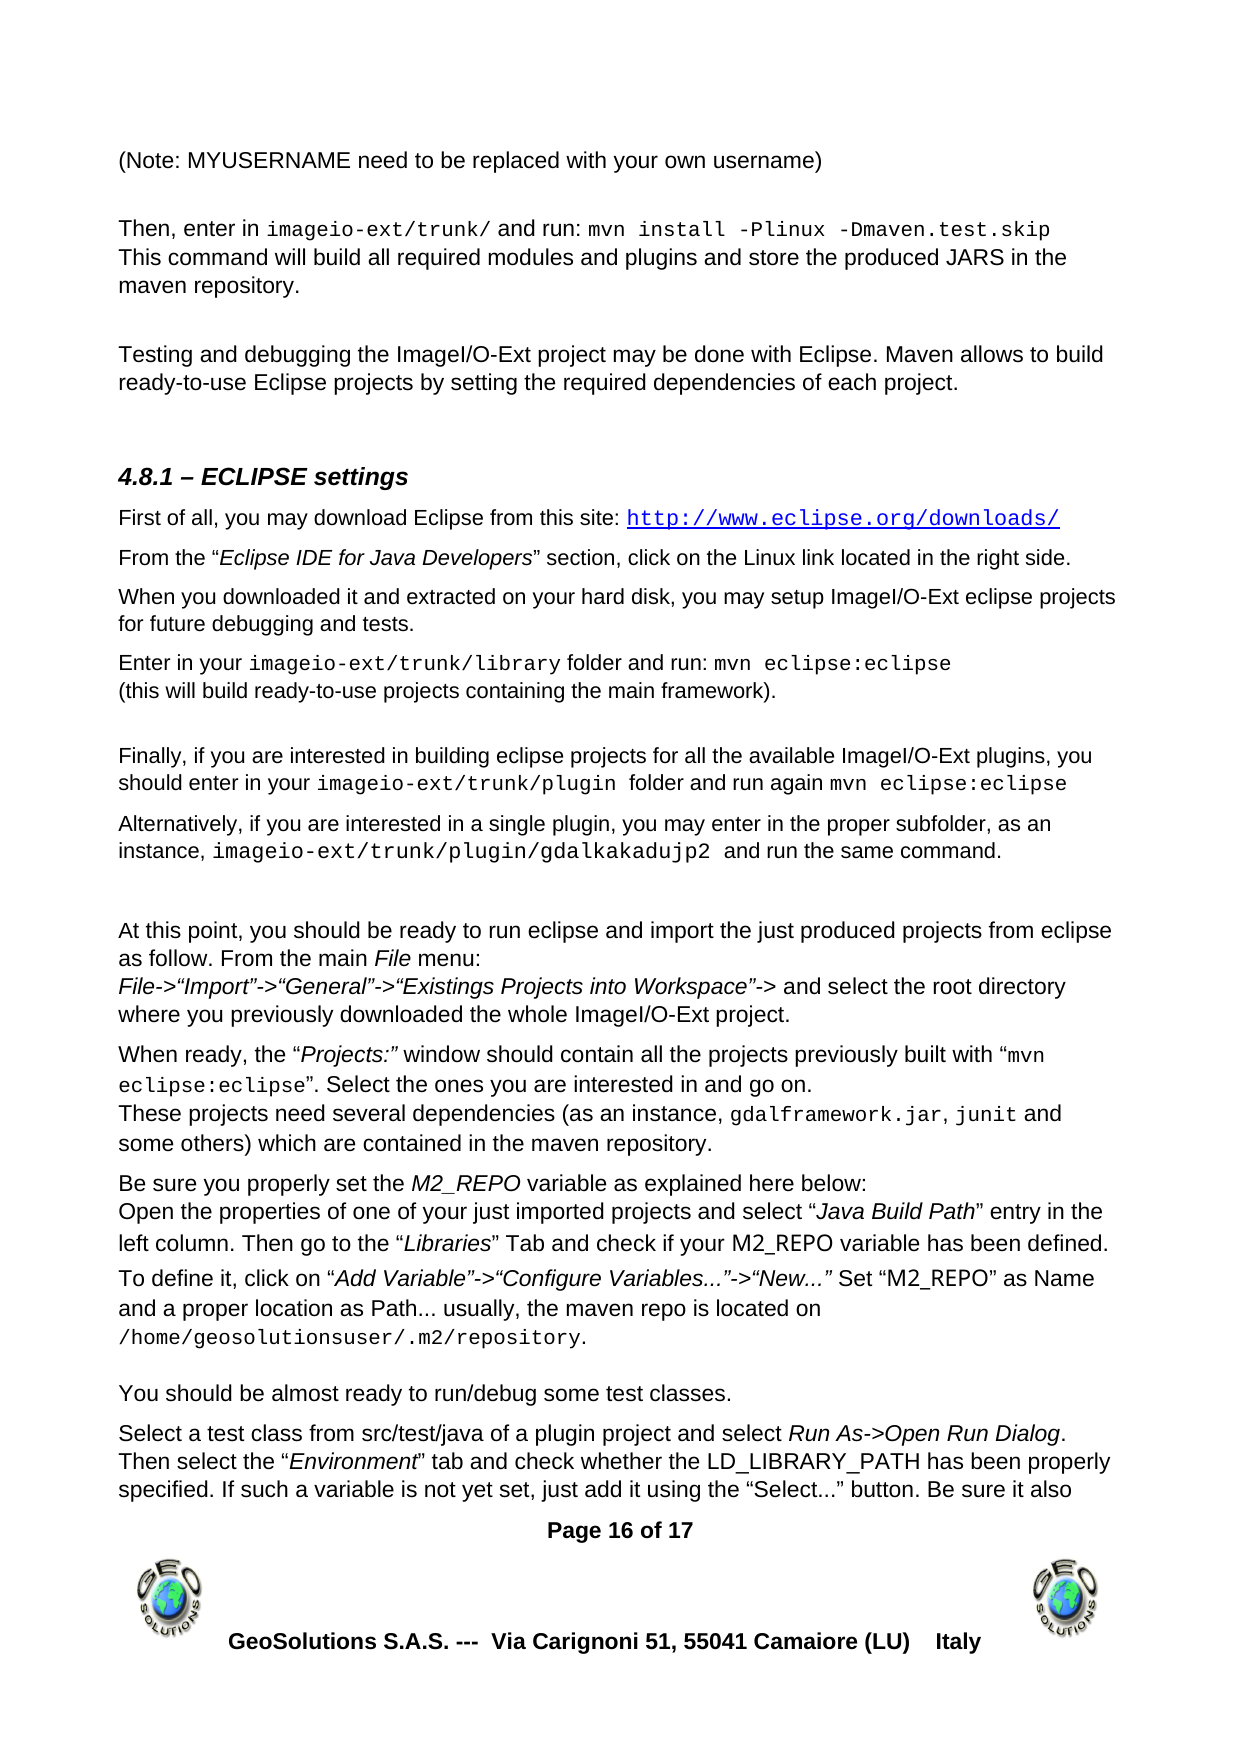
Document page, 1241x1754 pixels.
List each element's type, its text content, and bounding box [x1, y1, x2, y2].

picture [134, 1552, 205, 1641]
text From the “Eclipse IDE for Java Developers” section, click on the Linux link located in the right side. [118, 546, 1122, 571]
text At this point, you should be ready to run eclipse and import the just produced projects from eclipse as follow. From the main File menu: File->“Import”->“General”->“Existings Projects into Workspace”-> and select the root directory where you previously downloaded the whole ImageI/O-Ext project. [118, 918, 1122, 1028]
text Enter in your imageio-ext/trunk/library folder and run: mvn eclipse:eclipse (this will build ready-to-use projects containing the main framework). [118, 650, 1122, 703]
text (Note: MYUSERNAME need to be replaced with your own username) [118, 148, 1122, 201]
text Alternatively, if you are interested in a single plugin, you may enter in the proper subfolder, as an instance, imageio-ext/trunk/plugin/gdalkakadujp2 and run the same command. [118, 811, 1122, 865]
text Finally, if you are interested in building eclipse projects for all the available ImageI/O-Ext plugins, you should enter in your imageio-ext/trunk/plugin folder and run again mvn eclipse:eclipse [118, 717, 1122, 797]
text Testing and debugging the ImageI/O-Ext project may be done with Eclipse. Maven allows to build ready-to-use Eclipse projects by setting the required dependencies of each project. [118, 341, 1122, 395]
subtitle 4.8.1 – ECLIPSE settings [118, 462, 1122, 490]
text Then, enter in imageio-ext/trunk/ and run: mvn install -Plinux -Dmaven.test.skip This command will build all required modules and plugins and store the produced JARS in the maven repository. [118, 216, 1122, 327]
text First of all, you may download Eclipse from this site: http://www.eclipse.org/downloads/ [118, 505, 1122, 532]
text When ready, the “Projects:” window should contain all the projects previously built with “mvn eclipse:eclipse”. Select the ones you are interested in and go on. These projects need several dependencies (as an instance, gdalframework.jar, junit and some others) which are contained in the maven repository. [118, 1042, 1122, 1156]
picture [1030, 1552, 1101, 1641]
text When you downloaded it and extracted on your hard disk, you may setup ImageI/O-Ext eclipse projects for future debugging and tests. [118, 585, 1122, 636]
text Be sure you properly set the M2_REPO variable as explained here below: Open the properties of one of your just imported projects and select “Java Build Path” entry in the left column. Then go to the “Libraries” Tab and check if your M2_REPO variable has been defined. To define it, click on “Add Variable”->“Configure Variables...”->“New...” Set “M2_REPO” as Name and a proper location as Path... usually, the maven repo is located on /home/geosolutionsuser/.m2/repository. You should be almost ready to run/debug some test classes. [118, 1170, 1122, 1407]
text Select a test class from src/test/java of a plugin project and select Run As->Open Run Dialog. Then select the “Environment” tab and check whether the LD_LIBRARY_PATH has been properly specified. If such a variable is not yet set, just add it using the “Select...” button. Be sure it also [118, 1421, 1122, 1503]
